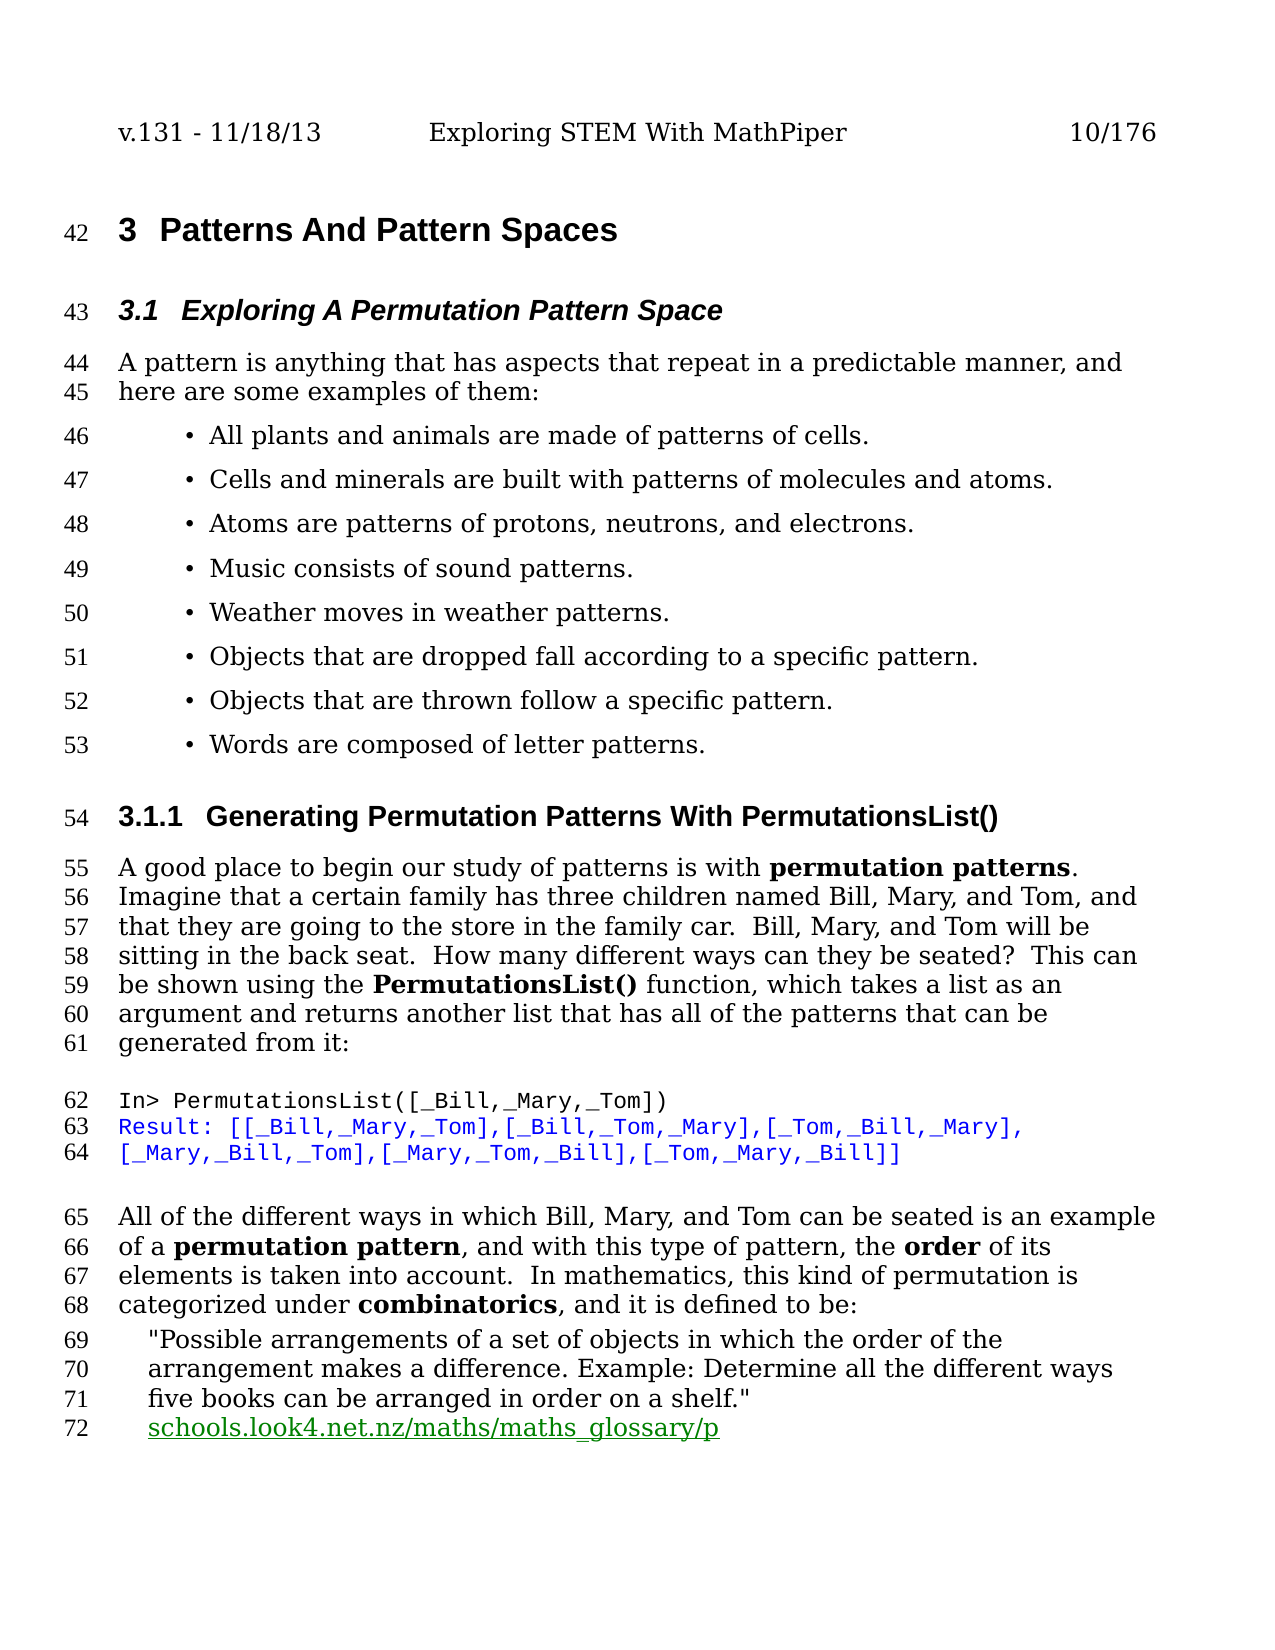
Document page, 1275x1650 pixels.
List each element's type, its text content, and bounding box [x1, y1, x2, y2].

text A good place to begin our study of patterns is with permutation patterns. Imagine that a certain family has three children named Bill, Mary, and Tom, and that they are going to the store in the family car. Bill, Mary, and Tom will be sitting in the back seat. How many different ways can they be seated? This can be shown using the PermutationsList() function, which takes a list as an argument and returns another list that has all of the patterns that can be generated from it: [118, 853, 1157, 1058]
list Music consists of sound patterns. [185, 554, 1157, 583]
list Weather moves in weather patterns. [185, 598, 1157, 627]
list Cells and minerals are built with patterns of molecules and atoms. [185, 465, 1157, 494]
list Atoms are patterns of protons, neutrons, and electrons. [185, 509, 1157, 539]
subtitle Patterns And Pattern Spaces [118, 210, 1157, 248]
text In> PermutationsList([_Bill,_Mary,_Tom]) [118, 1090, 1157, 1116]
list Objects that are dropped fall according to a specific pattern. [185, 642, 1157, 671]
list Words are composed of letter patterns. [185, 730, 1157, 759]
text Result: [[_Bill,_Mary,_Tom],[_Bill,_Tom,_Mary],[_Tom,_Bill,_Mary],[_Mary,_Bill,_Tom],[_Mary,_Tom,_Bill],[_Tom,_Mary,_Bill]] [118, 1116, 1157, 1167]
subtitle Generating Permutation Patterns With PermutationsList() [118, 799, 1157, 832]
text All of the different ways in which Bill, Mary, and Tom can be seated is an example of a permutation pattern, and with this type of pattern, the order of its elements is taken into account. In mathematics, this kind of permutation is categorized under combinatorics, and it is defined to be: [118, 1202, 1157, 1319]
text A pattern is anything that has aspects that repeat in a predictable manner, and here are some examples of them: [118, 348, 1157, 406]
list Objects that are thrown follow a specific pattern. [185, 686, 1157, 715]
subtitle Exploring A Permutation Pattern Space [118, 293, 1157, 327]
list All plants and animals are made of patterns of cells. [185, 421, 1157, 450]
text "Possible arrangements of a set of objects in which the order of the arrangement makes a difference. Example: Determine all the different ways five books can be arranged in order on a shelf." schools.look4.net.nz/maths/maths_glossary/p [148, 1326, 1157, 1442]
